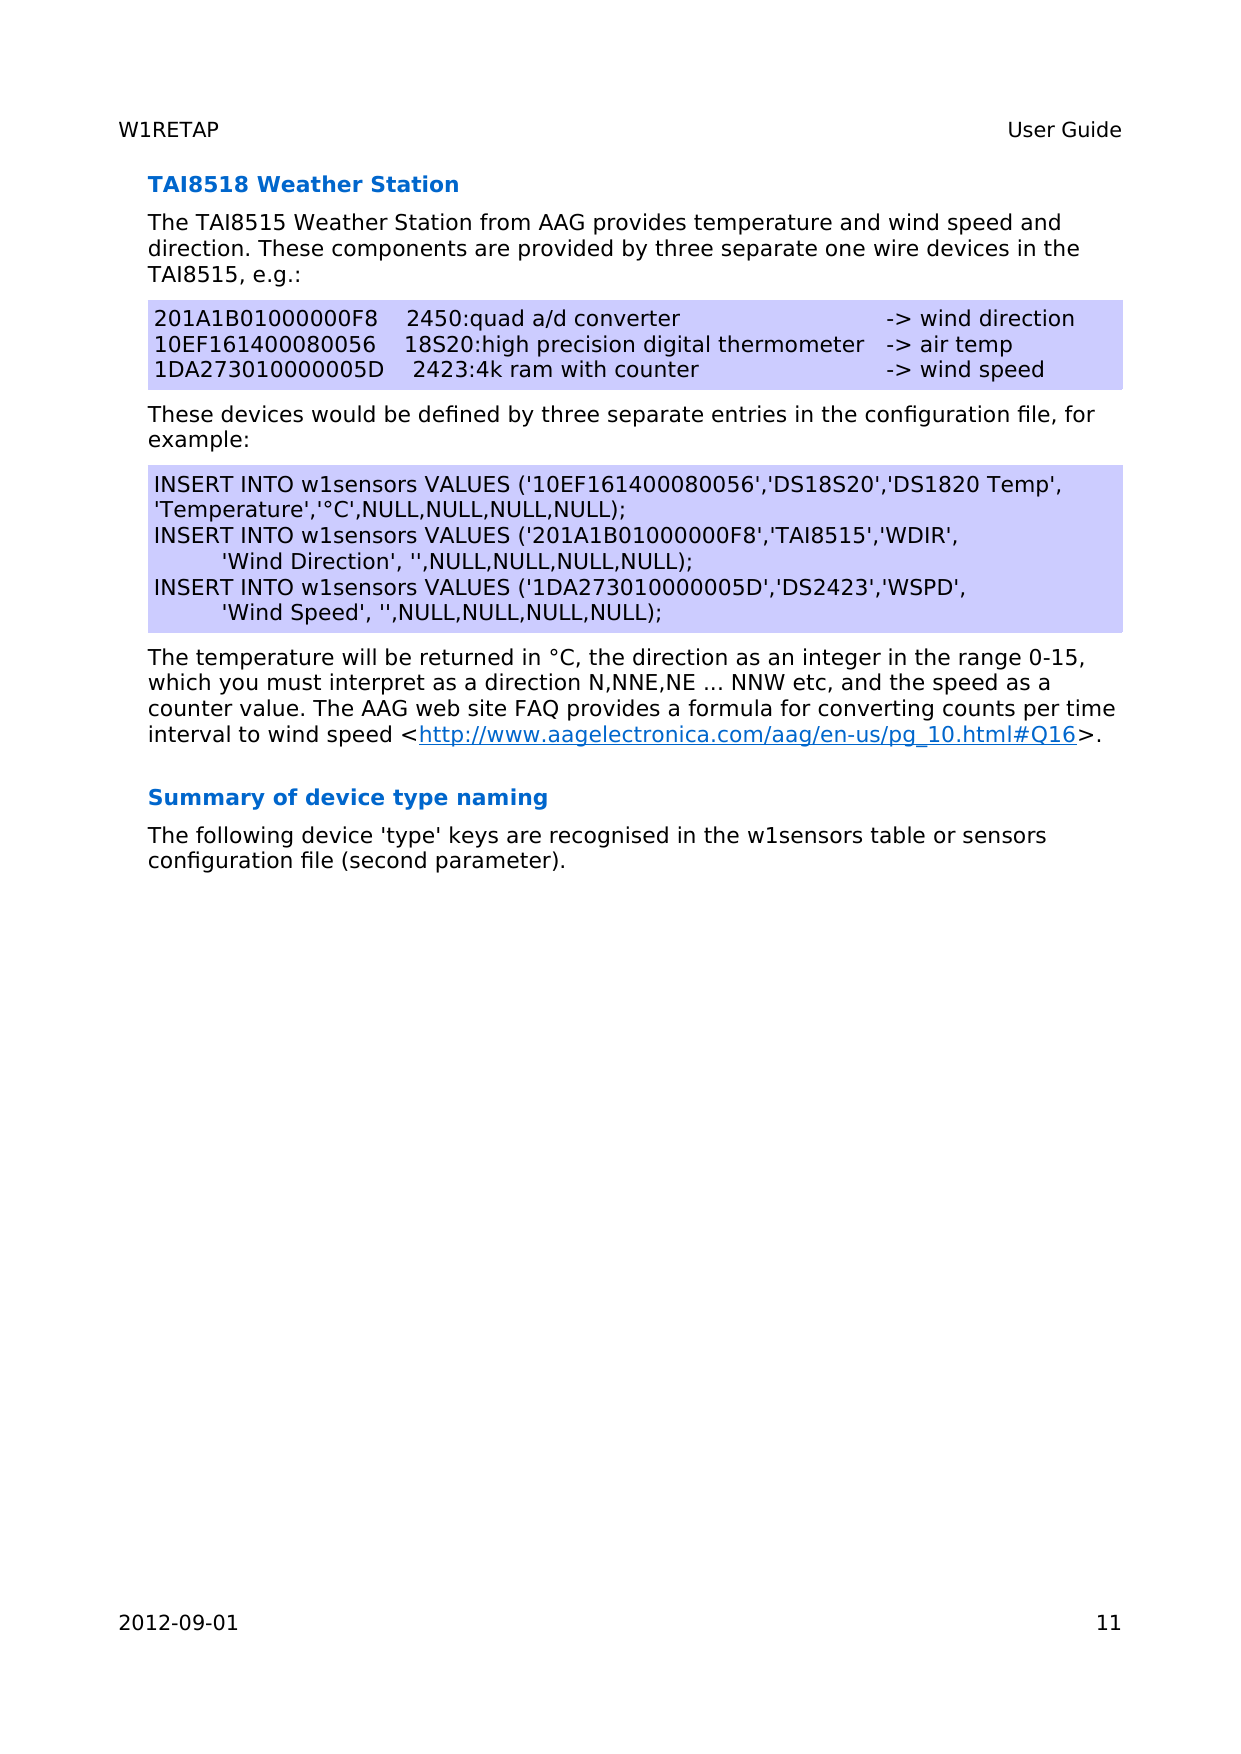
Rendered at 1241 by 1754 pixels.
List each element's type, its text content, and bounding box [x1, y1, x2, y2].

text INSERT INTO w1sensors VALUES ('10EF161400080056','DS18S20','DS1820 Temp', 'Temperature','°C',NULL,NULL,NULL,NULL); INSERT INTO w1sensors VALUES ('201A1B01000000F8','TAI8515','WDIR', 'Wind Direction', '',NULL,NULL,NULL,NULL); INSERT INTO w1sensors VALUES ('1DA273010000005D','DS2423','WSPD', 'Wind Speed', '',NULL,NULL,NULL,NULL); [149, 466, 1122, 632]
text The following device 'type' keys are recognised in the w1sensors table or sensors configuration file (second parameter). [148, 823, 1122, 874]
text The temperature will be returned in °C, the direction as an integer in the range 0-15, which you must interpret as a direction N,NNE,NE ... NNW etc, and the speed as a counter value. The AAG web site FAQ provides a formula for converting counts per time interval to wind speed <http://www.aagelectronica.com/aag/en-us/pg_10.html#Q16>. [148, 644, 1122, 747]
subtitle TAI8518 Weather Station [148, 172, 1122, 198]
text These devices would be defined by three separate entries in the configuration file, for example: [148, 401, 1122, 453]
text The TAI8515 Weather Station from AAG provides temperature and wind speed and direction. These components are provided by three separate one wire devices in the TAI8515, e.g.: [148, 210, 1122, 287]
text 201A1B01000000F8 2450:quad a/d converter -> wind direction 10EF161400080056 18S20:high precision digital thermometer -> air temp 1DA273010000005D 2423:4k ram with counter -> wind speed [149, 301, 1122, 389]
subtitle Summary of device type naming [148, 784, 1122, 810]
